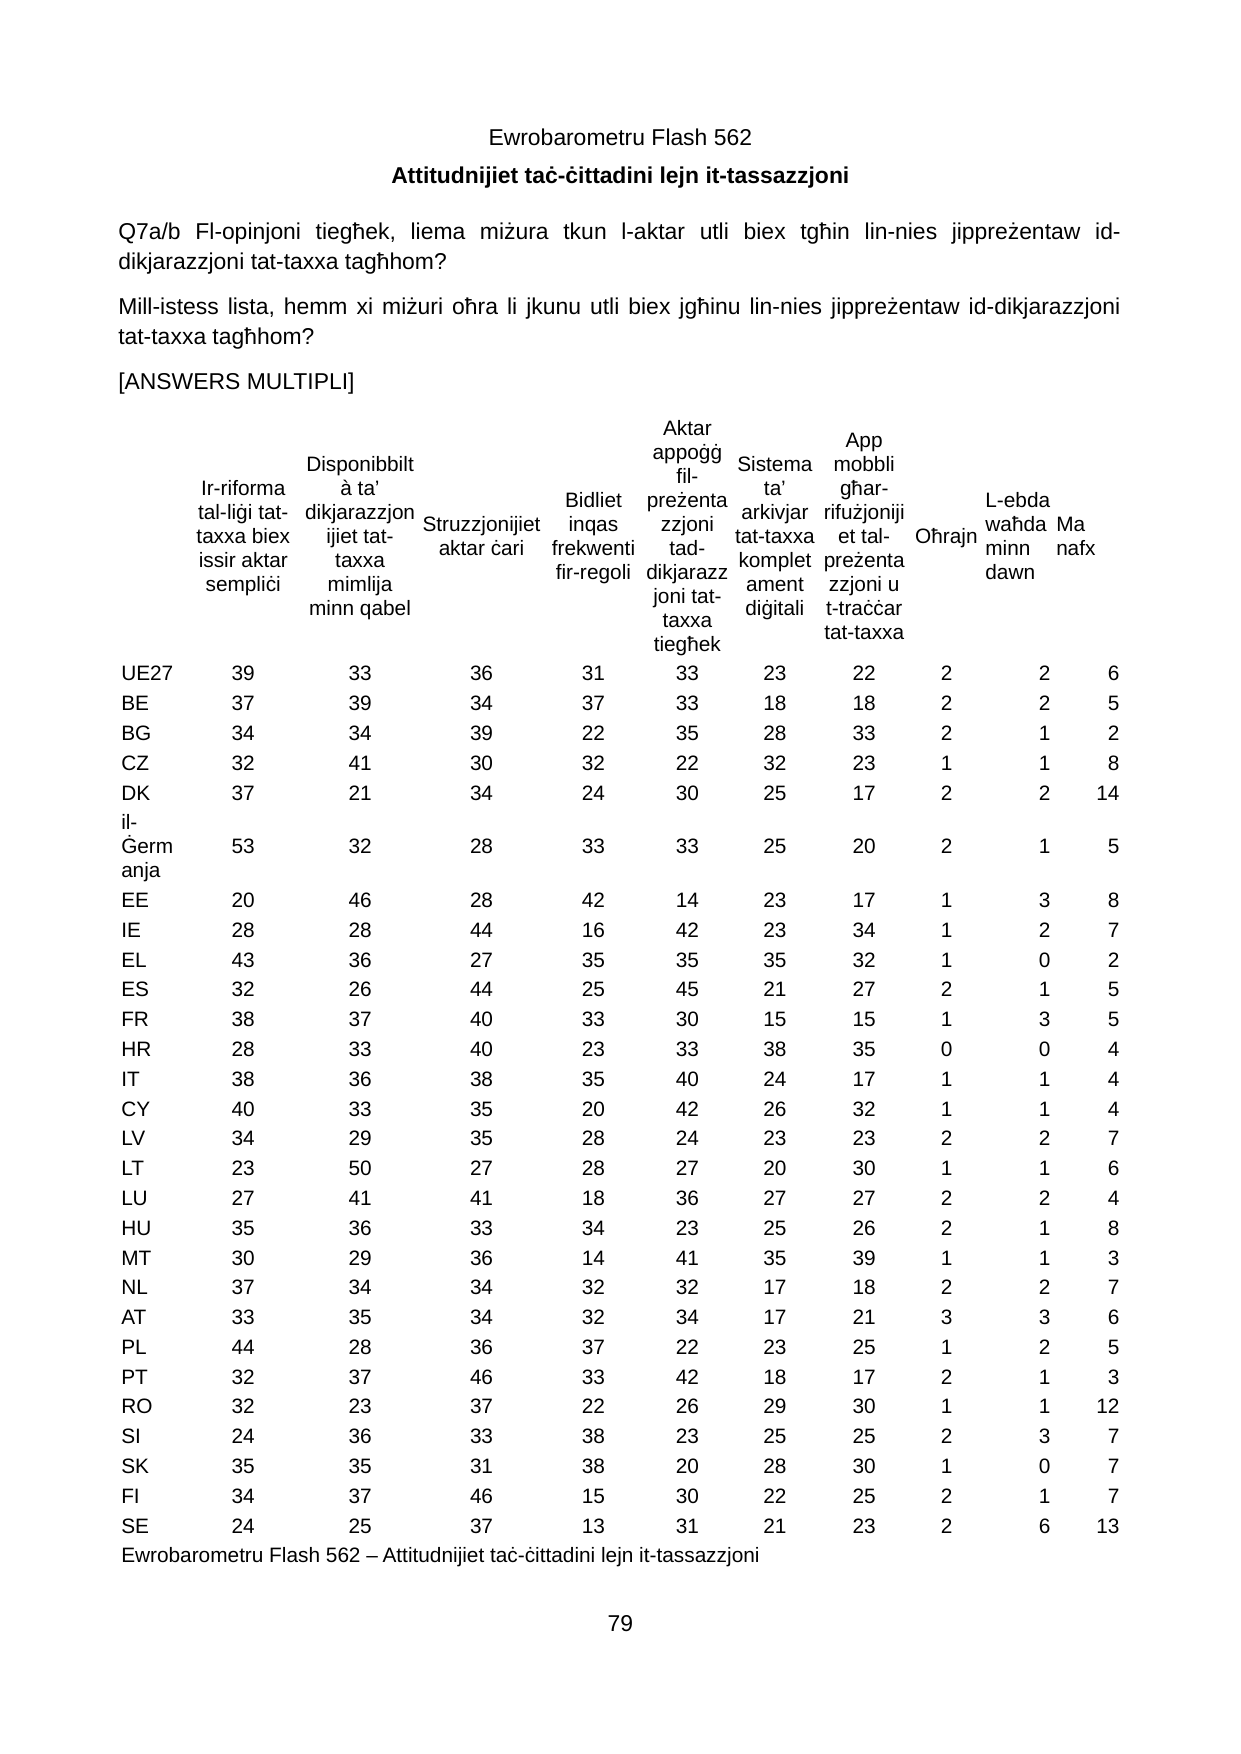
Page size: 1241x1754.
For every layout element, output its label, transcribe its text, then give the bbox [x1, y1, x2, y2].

table_cell 23 [732, 1332, 818, 1362]
table_cell 1 [910, 1094, 982, 1123]
table_cell 32 [544, 748, 642, 777]
table_cell 1 [982, 1094, 1053, 1123]
table_cell 23 [732, 885, 818, 915]
table_cell 33 [818, 718, 910, 748]
table_cell 23 [544, 1034, 642, 1064]
table_cell 25 [732, 778, 818, 807]
table_cell 1 [982, 1064, 1053, 1093]
table_cell 38 [185, 1064, 301, 1093]
table_cell 37 [419, 1391, 544, 1421]
table_cell 1 [910, 1451, 982, 1481]
table_cell 25 [301, 1511, 419, 1540]
table_cell 32 [544, 1302, 642, 1332]
table_cell 24 [544, 778, 642, 807]
table_cell 33 [419, 1421, 544, 1451]
table_cell 25 [818, 1421, 910, 1451]
table_cell 17 [818, 1064, 910, 1093]
table_cell 42 [544, 885, 642, 915]
table_cell 37 [544, 1332, 642, 1362]
table_cell 21 [732, 1511, 818, 1540]
table_cell 13 [544, 1511, 642, 1540]
table_cell 2 [910, 778, 982, 807]
table_cell RO [118, 1391, 185, 1421]
table_cell HR [118, 1034, 185, 1064]
table_cell 3 [982, 885, 1053, 915]
table_cell 5 [1053, 1004, 1122, 1034]
table_header Bidliet inqas frekwenti fir-regoli [544, 413, 642, 658]
table_cell 1 [910, 1064, 982, 1093]
table_cell 2 [910, 1213, 982, 1242]
table_cell 3 [1053, 1362, 1122, 1391]
table_cell 36 [301, 1421, 419, 1451]
table_cell 39 [419, 718, 544, 748]
table_cell 30 [643, 778, 732, 807]
table_cell 46 [419, 1481, 544, 1511]
table_cell 2 [982, 1123, 1053, 1153]
table_cell 0 [982, 1451, 1053, 1481]
table_cell 17 [818, 885, 910, 915]
table_cell 5 [1053, 974, 1122, 1004]
table_cell 31 [643, 1511, 732, 1540]
table_cell 39 [818, 1243, 910, 1272]
table_cell 33 [643, 688, 732, 718]
table_cell 28 [185, 915, 301, 944]
table_cell 26 [818, 1213, 910, 1242]
table_cell 23 [818, 1511, 910, 1540]
table_cell 20 [818, 807, 910, 885]
table_cell 2 [910, 1421, 982, 1451]
table_header Sistema ta’ arkivjar tat-taxxa kompletament diġitali [732, 413, 818, 658]
table_cell 28 [732, 1451, 818, 1481]
table_cell 38 [544, 1421, 642, 1451]
table_cell 30 [818, 1391, 910, 1421]
table_cell 0 [982, 945, 1053, 974]
table_cell 23 [643, 1213, 732, 1242]
table_cell 5 [1053, 807, 1122, 885]
table_cell 33 [185, 1302, 301, 1332]
table_cell 27 [818, 1183, 910, 1213]
table_cell 21 [301, 778, 419, 807]
table_cell Ewrobarometru Flash 562 – Attitudnijiet taċ-ċittadini lejn it-tassazzjoni [118, 1540, 1122, 1570]
table_cell 29 [301, 1123, 419, 1153]
table_cell 22 [643, 748, 732, 777]
table_header [118, 413, 185, 658]
table_cell 28 [185, 1034, 301, 1064]
table_cell LV [118, 1123, 185, 1153]
table_cell 30 [643, 1004, 732, 1034]
table_cell 33 [544, 1362, 642, 1391]
table_cell 3 [982, 1302, 1053, 1332]
table_cell 1 [910, 748, 982, 777]
table_cell 33 [544, 1004, 642, 1034]
table_cell 27 [732, 1183, 818, 1213]
table_cell 24 [185, 1511, 301, 1540]
table_cell 34 [643, 1302, 732, 1332]
table_cell 37 [301, 1362, 419, 1391]
table_cell 34 [185, 1123, 301, 1153]
table_cell 24 [643, 1123, 732, 1153]
table_cell 1 [910, 885, 982, 915]
table_cell 17 [732, 1272, 818, 1302]
table_cell 42 [643, 1094, 732, 1123]
table_cell 2 [910, 807, 982, 885]
table_header Ma nafx [1053, 413, 1122, 658]
table_cell 7 [1053, 1123, 1122, 1153]
table_cell 37 [301, 1481, 419, 1511]
table_cell 28 [732, 718, 818, 748]
table_header Oħrajn [910, 413, 982, 658]
table_cell NL [118, 1272, 185, 1302]
table_cell 18 [732, 688, 818, 718]
table_cell CY [118, 1094, 185, 1123]
table_cell 14 [1053, 778, 1122, 807]
table_cell 26 [301, 974, 419, 1004]
table_cell 23 [732, 658, 818, 688]
table_cell 38 [544, 1451, 642, 1481]
table_cell 17 [818, 778, 910, 807]
table_cell 30 [818, 1451, 910, 1481]
table_cell 1 [982, 1213, 1053, 1242]
table_cell 3 [910, 1302, 982, 1332]
table_cell 2 [1053, 718, 1122, 748]
table_cell 32 [301, 807, 419, 885]
table_cell 2 [910, 1272, 982, 1302]
table_cell 25 [732, 1213, 818, 1242]
table_cell 0 [910, 1034, 982, 1064]
table_cell 6 [1053, 1153, 1122, 1183]
table_cell 35 [419, 1123, 544, 1153]
table_cell 37 [419, 1511, 544, 1540]
text [ANSWERS MULTIPLI] [118, 368, 1122, 394]
table_cell 8 [1053, 885, 1122, 915]
table_header Struzzjonijiet aktar ċari [419, 413, 544, 658]
table_cell 44 [419, 974, 544, 1004]
table_cell 34 [419, 1272, 544, 1302]
table_cell 35 [643, 945, 732, 974]
table_cell 50 [301, 1153, 419, 1183]
table_cell 35 [643, 718, 732, 748]
table_cell 2 [982, 688, 1053, 718]
table_cell LU [118, 1183, 185, 1213]
table_cell 18 [544, 1183, 642, 1213]
table_cell 25 [732, 1421, 818, 1451]
table_cell 3 [1053, 1243, 1122, 1272]
table_cell 40 [419, 1004, 544, 1034]
table_cell 15 [818, 1004, 910, 1034]
table_cell 27 [185, 1183, 301, 1213]
table_cell FI [118, 1481, 185, 1511]
table_cell 38 [419, 1064, 544, 1093]
table_cell 8 [1053, 1213, 1122, 1242]
table_cell 53 [185, 807, 301, 885]
table_cell 2 [1053, 945, 1122, 974]
table_cell 28 [419, 807, 544, 885]
table_cell 43 [185, 945, 301, 974]
table_cell UE27 [118, 658, 185, 688]
table_cell 46 [419, 1362, 544, 1391]
table_header L-ebda waħda minn dawn [982, 413, 1053, 658]
table_cell 20 [185, 885, 301, 915]
table_header Disponibbiltà ta’ dikjarazzjonijiet tat-taxxa mimlija minn qabel [301, 413, 419, 658]
table_cell 1 [910, 1332, 982, 1362]
table_cell 7 [1053, 1421, 1122, 1451]
table_cell 38 [732, 1034, 818, 1064]
table_cell 6 [982, 1511, 1053, 1540]
table_cell 28 [544, 1123, 642, 1153]
table_cell 2 [910, 1511, 982, 1540]
table_cell 20 [544, 1094, 642, 1123]
table_cell 7 [1053, 1272, 1122, 1302]
table_cell 27 [818, 974, 910, 1004]
table_cell 2 [910, 974, 982, 1004]
table_cell 1 [982, 807, 1053, 885]
table_cell 25 [732, 807, 818, 885]
table_cell 2 [982, 1332, 1053, 1362]
table_cell 21 [818, 1302, 910, 1332]
table_cell 3 [982, 1004, 1053, 1034]
table_cell 1 [982, 1243, 1053, 1272]
table_cell 1 [982, 1362, 1053, 1391]
table_cell 36 [419, 1332, 544, 1362]
table_cell 45 [643, 974, 732, 1004]
table_cell 1 [982, 748, 1053, 777]
table_cell 28 [301, 915, 419, 944]
table_cell 35 [419, 1094, 544, 1123]
table_cell 23 [643, 1421, 732, 1451]
table_cell 30 [818, 1153, 910, 1183]
table_cell 21 [732, 974, 818, 1004]
table_cell 32 [544, 1272, 642, 1302]
table_cell 35 [732, 945, 818, 974]
table_cell 6 [1053, 1302, 1122, 1332]
table_cell 42 [643, 1362, 732, 1391]
table_cell 2 [910, 688, 982, 718]
table_cell 13 [1053, 1511, 1122, 1540]
table_cell 8 [1053, 748, 1122, 777]
table_cell 42 [643, 915, 732, 944]
table_cell EE [118, 885, 185, 915]
table_cell BE [118, 688, 185, 718]
table_cell 24 [185, 1421, 301, 1451]
table_cell 18 [732, 1362, 818, 1391]
table_cell 2 [910, 658, 982, 688]
table_cell 29 [301, 1243, 419, 1272]
table_cell 33 [643, 658, 732, 688]
table_cell 23 [818, 1123, 910, 1153]
table_cell 14 [544, 1243, 642, 1272]
table_cell 2 [910, 1123, 982, 1153]
table_cell 25 [818, 1332, 910, 1362]
table_cell 35 [301, 1451, 419, 1481]
table_cell 2 [910, 1362, 982, 1391]
table_cell 35 [818, 1034, 910, 1064]
table_cell 1 [982, 1481, 1053, 1511]
table_cell 38 [185, 1004, 301, 1034]
table_cell 27 [643, 1153, 732, 1183]
table_cell 37 [544, 688, 642, 718]
table_cell 34 [185, 1481, 301, 1511]
table_cell 2 [982, 1183, 1053, 1213]
table_cell ES [118, 974, 185, 1004]
table_cell 32 [185, 748, 301, 777]
table_cell 36 [419, 658, 544, 688]
table_cell SI [118, 1421, 185, 1451]
table_cell 40 [419, 1034, 544, 1064]
table_cell 34 [419, 1302, 544, 1332]
table_cell 39 [185, 658, 301, 688]
table_cell IE [118, 915, 185, 944]
table_cell 35 [544, 945, 642, 974]
table_cell 40 [185, 1094, 301, 1123]
table_cell 40 [643, 1064, 732, 1093]
table_cell 1 [982, 974, 1053, 1004]
table_cell 23 [732, 1123, 818, 1153]
table_cell 32 [818, 945, 910, 974]
table_cell 32 [818, 1094, 910, 1123]
table_cell 27 [419, 1153, 544, 1183]
table_cell 32 [185, 1362, 301, 1391]
table_cell 26 [643, 1391, 732, 1421]
table_header Ir-riforma tal-liġi tat-taxxa biex issir aktar sempliċi [185, 413, 301, 658]
table_cell 23 [185, 1153, 301, 1183]
table_cell 44 [419, 915, 544, 944]
table_cell 2 [982, 1272, 1053, 1302]
table_cell 44 [185, 1332, 301, 1362]
table_cell 22 [544, 718, 642, 748]
table_cell 33 [544, 807, 642, 885]
table_cell 7 [1053, 1451, 1122, 1481]
table_cell 25 [818, 1481, 910, 1511]
table_cell PL [118, 1332, 185, 1362]
table_cell 36 [643, 1183, 732, 1213]
table_cell 2 [982, 915, 1053, 944]
table_cell 1 [910, 945, 982, 974]
table_cell 25 [544, 974, 642, 1004]
table_cell 36 [419, 1243, 544, 1272]
table_cell CZ [118, 748, 185, 777]
table_cell AT [118, 1302, 185, 1332]
table_cell PT [118, 1362, 185, 1391]
table_cell 22 [643, 1332, 732, 1362]
table_cell 7 [1053, 1481, 1122, 1511]
table_cell 23 [301, 1391, 419, 1421]
table_cell 34 [301, 718, 419, 748]
table_cell 35 [732, 1243, 818, 1272]
table_cell 22 [544, 1391, 642, 1421]
table_cell 32 [643, 1272, 732, 1302]
table_cell 1 [910, 1004, 982, 1034]
table_cell 37 [301, 1004, 419, 1034]
table_cell 34 [419, 778, 544, 807]
table_cell 1 [910, 915, 982, 944]
table_cell 28 [301, 1332, 419, 1362]
table_cell 16 [544, 915, 642, 944]
table_cell 34 [419, 688, 544, 718]
table_cell 28 [419, 885, 544, 915]
table_cell 35 [185, 1451, 301, 1481]
table_cell 41 [419, 1183, 544, 1213]
table_cell 1 [910, 1391, 982, 1421]
table_header Aktar appoġġ fil-preżentazzjoni tad-dikjarazzjoni tat-taxxa tiegħek [643, 413, 732, 658]
table_cell EL [118, 945, 185, 974]
table_cell 37 [185, 1272, 301, 1302]
table_cell 41 [643, 1243, 732, 1272]
table_cell 46 [301, 885, 419, 915]
table_cell 3 [982, 1421, 1053, 1451]
table_cell 35 [185, 1213, 301, 1242]
table_cell 30 [643, 1481, 732, 1511]
table_cell 17 [818, 1362, 910, 1391]
table_cell 33 [301, 1094, 419, 1123]
table_cell 5 [1053, 1332, 1122, 1362]
table_cell 33 [643, 807, 732, 885]
table_cell 36 [301, 1213, 419, 1242]
table_cell 30 [419, 748, 544, 777]
table_cell 30 [185, 1243, 301, 1272]
table_cell 18 [818, 1272, 910, 1302]
table_cell 41 [301, 748, 419, 777]
table_cell 2 [910, 718, 982, 748]
table_cell 4 [1053, 1183, 1122, 1213]
table_cell 14 [643, 885, 732, 915]
table_cell 33 [301, 1034, 419, 1064]
table_cell 15 [544, 1481, 642, 1511]
table_cell 37 [185, 778, 301, 807]
table_cell 1 [910, 1153, 982, 1183]
table_cell 33 [301, 658, 419, 688]
table_cell 22 [732, 1481, 818, 1511]
table_cell 1 [982, 1391, 1053, 1421]
table_cell 17 [732, 1302, 818, 1332]
table_cell 2 [910, 1183, 982, 1213]
table_header App mobbli għar-rifużjonijiet tal-preżentazzjoni u t-traċċar tat-taxxa [818, 413, 910, 658]
table_cell 12 [1053, 1391, 1122, 1421]
table_cell IT [118, 1064, 185, 1093]
table_cell 32 [185, 1391, 301, 1421]
table_cell 2 [982, 778, 1053, 807]
table_cell 4 [1053, 1094, 1122, 1123]
table_cell il-Ġermanja [118, 807, 185, 885]
table_cell 28 [544, 1153, 642, 1183]
table_cell 27 [419, 945, 544, 974]
table_cell FR [118, 1004, 185, 1034]
text Q7a/b Fl-opinjoni tiegħek, liema miżura tkun l-aktar utli biex tgħin lin-nies jippreżentaw id-dikjarazzjoni tat-taxxa tagħhom? [118, 218, 1122, 275]
table_cell 39 [301, 688, 419, 718]
table_cell 1 [910, 1243, 982, 1272]
table_cell 22 [818, 658, 910, 688]
table_cell 1 [982, 1153, 1053, 1183]
table_cell 6 [1053, 658, 1122, 688]
table_cell 32 [732, 748, 818, 777]
table_cell 4 [1053, 1064, 1122, 1093]
table_cell MT [118, 1243, 185, 1272]
table_cell 5 [1053, 688, 1122, 718]
table_cell 33 [643, 1034, 732, 1064]
table_cell 36 [301, 945, 419, 974]
table_cell 7 [1053, 915, 1122, 944]
table_cell SE [118, 1511, 185, 1540]
table_cell 24 [732, 1064, 818, 1093]
table_cell LT [118, 1153, 185, 1183]
table_cell 37 [185, 688, 301, 718]
table_cell 26 [732, 1094, 818, 1123]
table_cell 23 [732, 915, 818, 944]
table_cell 34 [301, 1272, 419, 1302]
table_cell 4 [1053, 1034, 1122, 1064]
table_cell DK [118, 778, 185, 807]
table_cell 1 [982, 718, 1053, 748]
table_cell 31 [419, 1451, 544, 1481]
table_cell SK [118, 1451, 185, 1481]
table_cell 2 [910, 1481, 982, 1511]
text Mill-istess lista, hemm xi miżuri oħra li jkunu utli biex jgħinu lin-nies jippreżentaw id-dikjarazzjoni tat-taxxa tagħhom? [118, 293, 1122, 350]
table_cell 2 [982, 658, 1053, 688]
table_cell 35 [544, 1064, 642, 1093]
table_cell 34 [544, 1213, 642, 1242]
table_cell 34 [185, 718, 301, 748]
table_cell 15 [732, 1004, 818, 1034]
table_cell 29 [732, 1391, 818, 1421]
table_cell 41 [301, 1183, 419, 1213]
table_cell 20 [643, 1451, 732, 1481]
table_cell 23 [818, 748, 910, 777]
table_cell 0 [982, 1034, 1053, 1064]
table_cell 35 [301, 1302, 419, 1332]
table_cell 34 [818, 915, 910, 944]
table_cell 36 [301, 1064, 419, 1093]
table_cell 20 [732, 1153, 818, 1183]
table_cell BG [118, 718, 185, 748]
table_cell 32 [185, 974, 301, 1004]
table_cell 33 [419, 1213, 544, 1242]
table_cell HU [118, 1213, 185, 1242]
table_cell 18 [818, 688, 910, 718]
table_cell 31 [544, 658, 642, 688]
